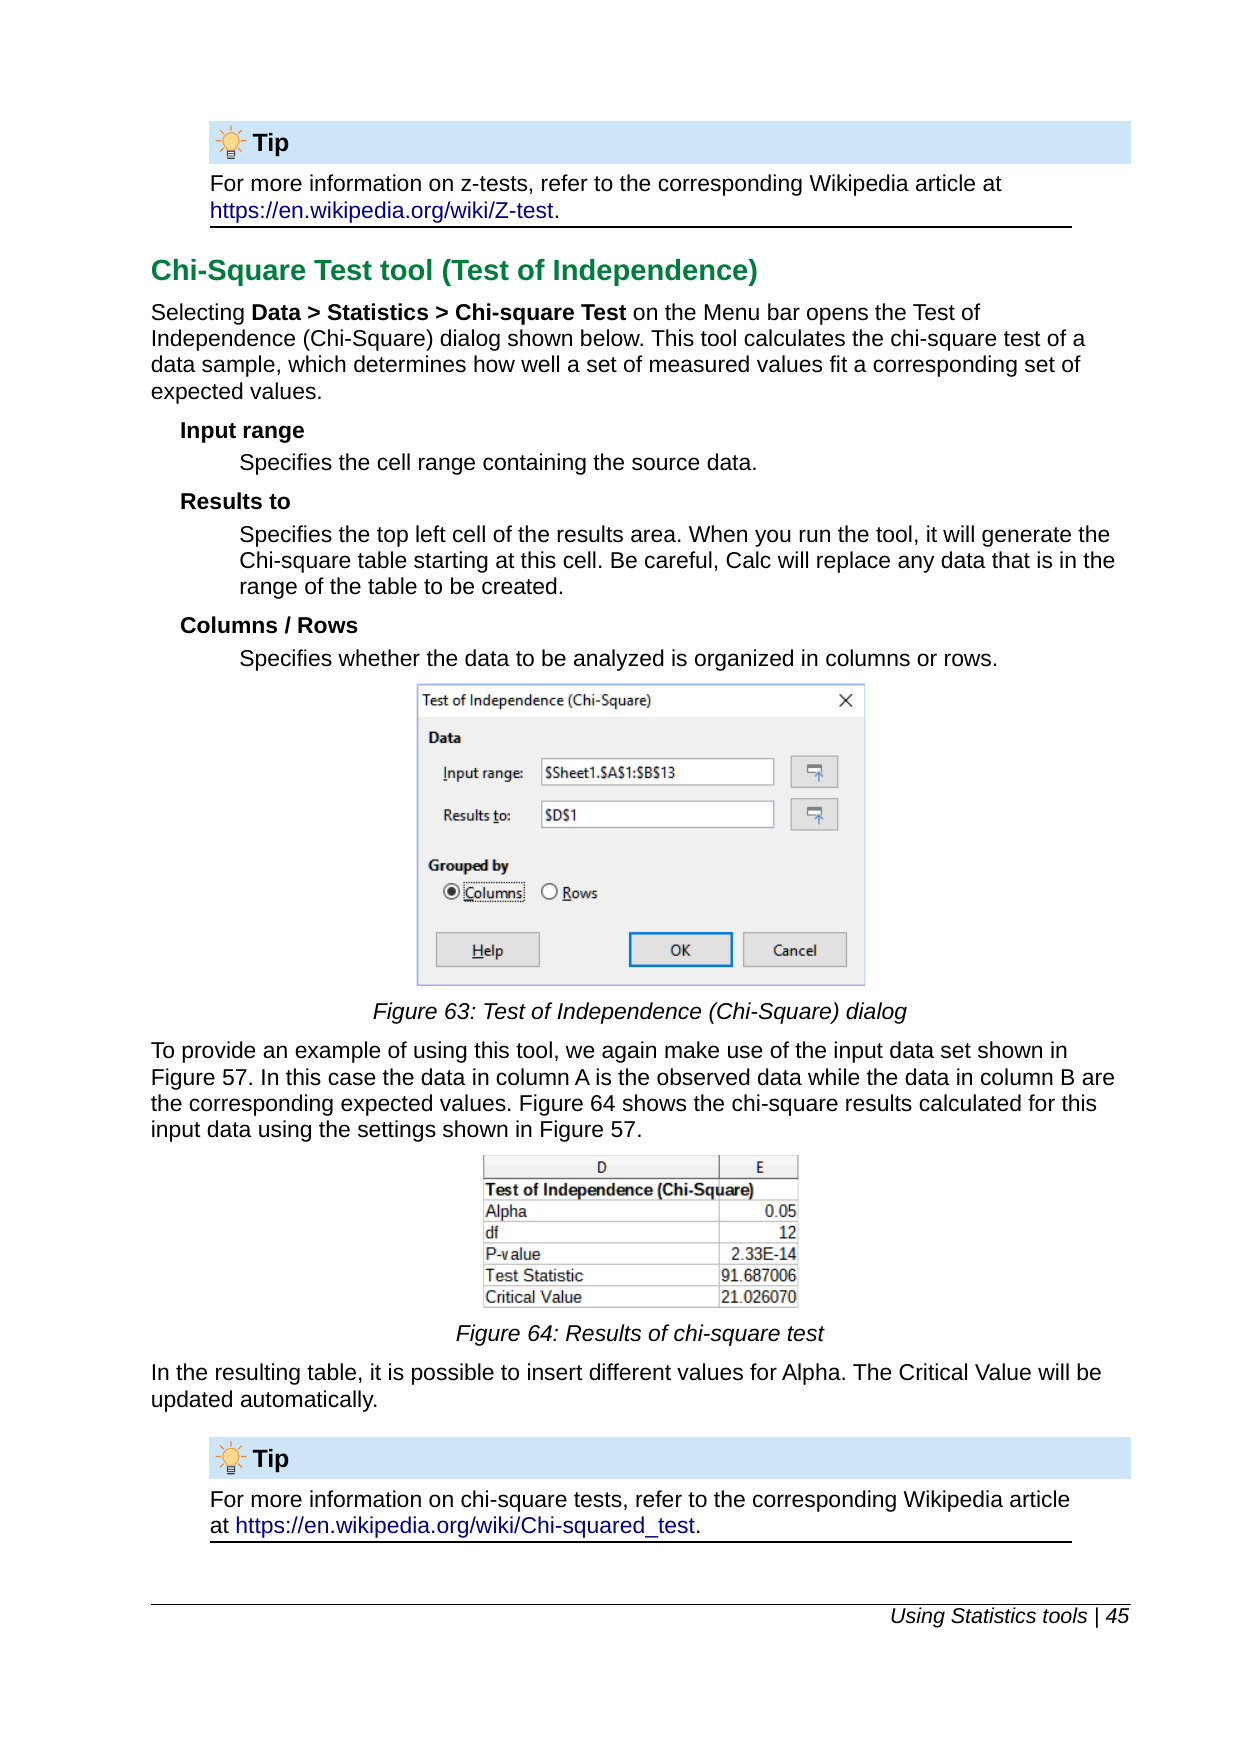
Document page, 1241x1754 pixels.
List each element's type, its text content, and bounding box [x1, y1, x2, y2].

text Input range [180, 417, 1131, 443]
list Selecting Data > Statistics > Chi-square Test on the Menu bar opens the Test of Independence (Chi-Square) dialog shown below. This tool calculates the chi-square test of a data sample, which determines how well a set of measured values fit a corresponding set of expected values. [151, 299, 1131, 404]
subtitle Tip [209, 121, 1131, 164]
text Figure 64: Results of chi-square test [456, 1320, 826, 1347]
text Specifies whether the data to be analyzed is organized in columns or rows. [239, 645, 1131, 671]
subtitle Chi-Square Test tool (Test of Independence) [151, 253, 1131, 286]
picture [416, 683, 866, 986]
text For more information on chi-square tests, refer to the corresponding Wikipedia article at https://en.wikipedia.org/wiki/Chi-squared_test. [209, 1486, 1072, 1543]
picture [483, 1155, 799, 1308]
text Results to [180, 488, 1131, 514]
text In the resulting table, it is possible to insert different values for Alpha. The Critical Value will be updated automatically. [151, 1359, 1131, 1412]
text Columns / Rows [180, 612, 1131, 638]
text To provide an example of using this tool, we again make use of the input data set shown in Figure 57. In this case the data in column A is the observed data while the data in column B are the corresponding expected values. Figure 64 shows the chi-square results calculated for this input data using the settings shown in Figure 57. [151, 1037, 1131, 1142]
text Figure 63: Test of Independence (Chi-Square) dialog [372, 998, 909, 1025]
text Specifies the cell range containing the source data. [239, 449, 1131, 476]
subtitle Tip [252, 1437, 1131, 1479]
text Specifies the top left cell of the results area. When you run the tool, it will generate the Chi-square table starting at this cell. Be careful, Calc will replace any data that is in the range of the table to be created. [239, 521, 1131, 600]
text For more information on z-tests, refer to the corresponding Wikipedia article at https://en.wikipedia.org/wiki/Z-test. [209, 170, 1072, 228]
